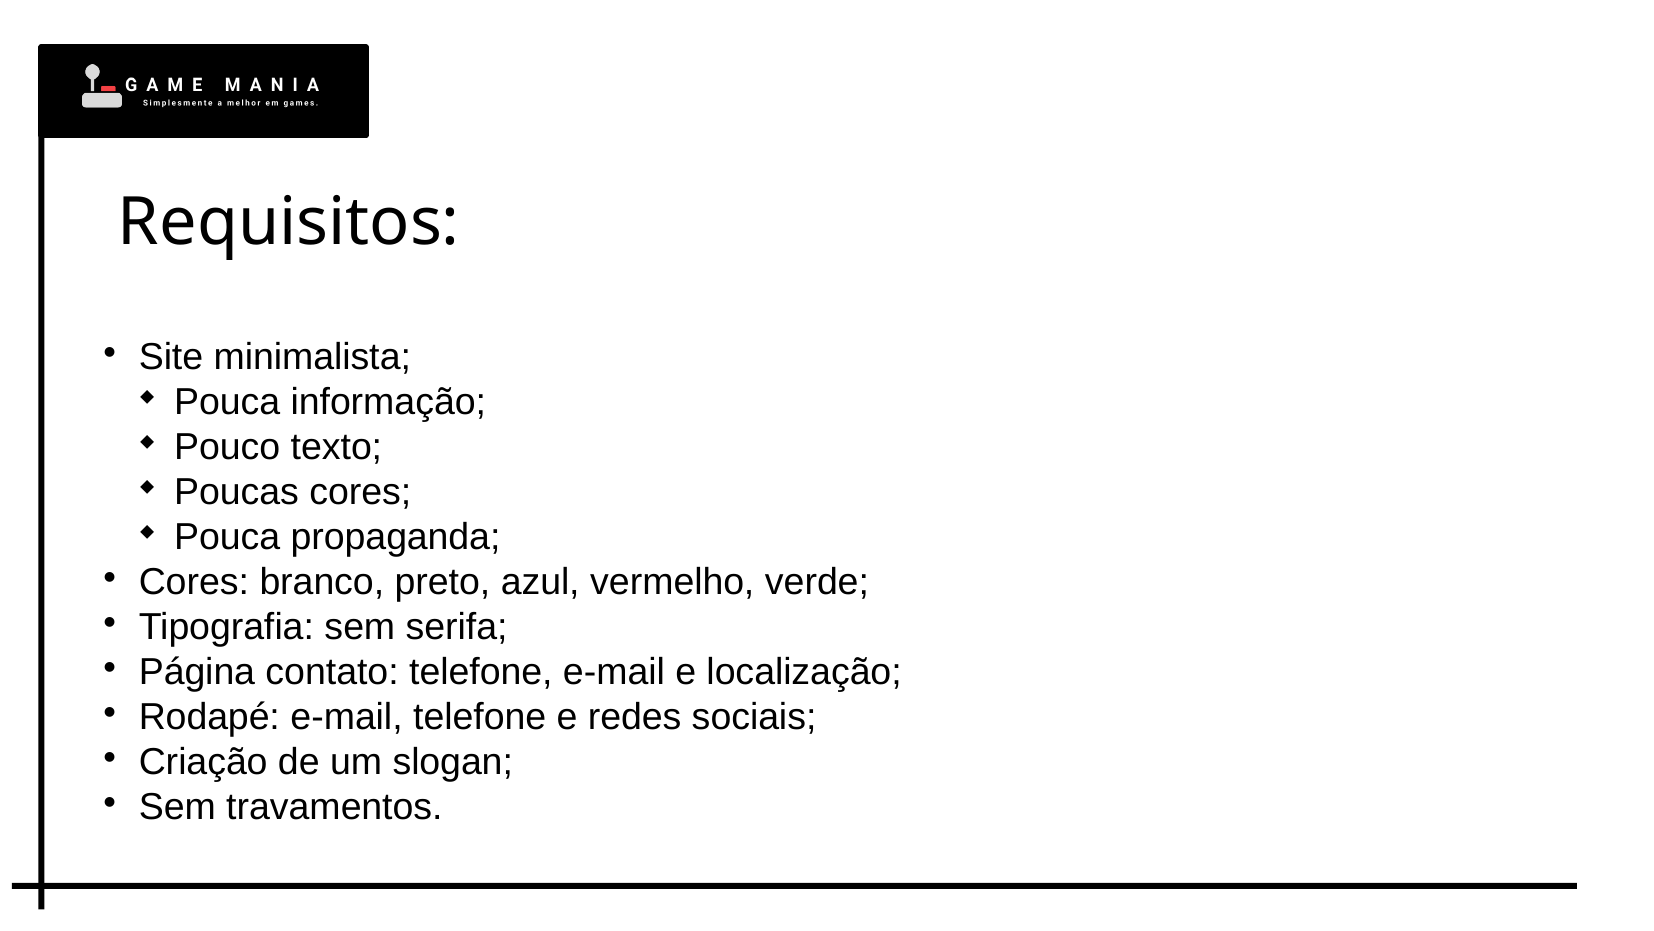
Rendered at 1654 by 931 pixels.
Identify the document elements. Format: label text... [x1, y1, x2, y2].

title Requisitos: [106, 137, 473, 298]
text_box Site minimalista; Pouca informação; Pouco texto; Poucas cores; Pouca propaganda; Cores: branco, preto, azul, vermelho, verde; Tipografia: sem serifa; Página contato: telefone, e-mail e localização; Rodapé: e-mail, telefone e redes sociais; Criação de um slogan; Sem travamentos. [88, 324, 975, 802]
picture [82, 64, 319, 108]
text_box [41, 47, 366, 136]
